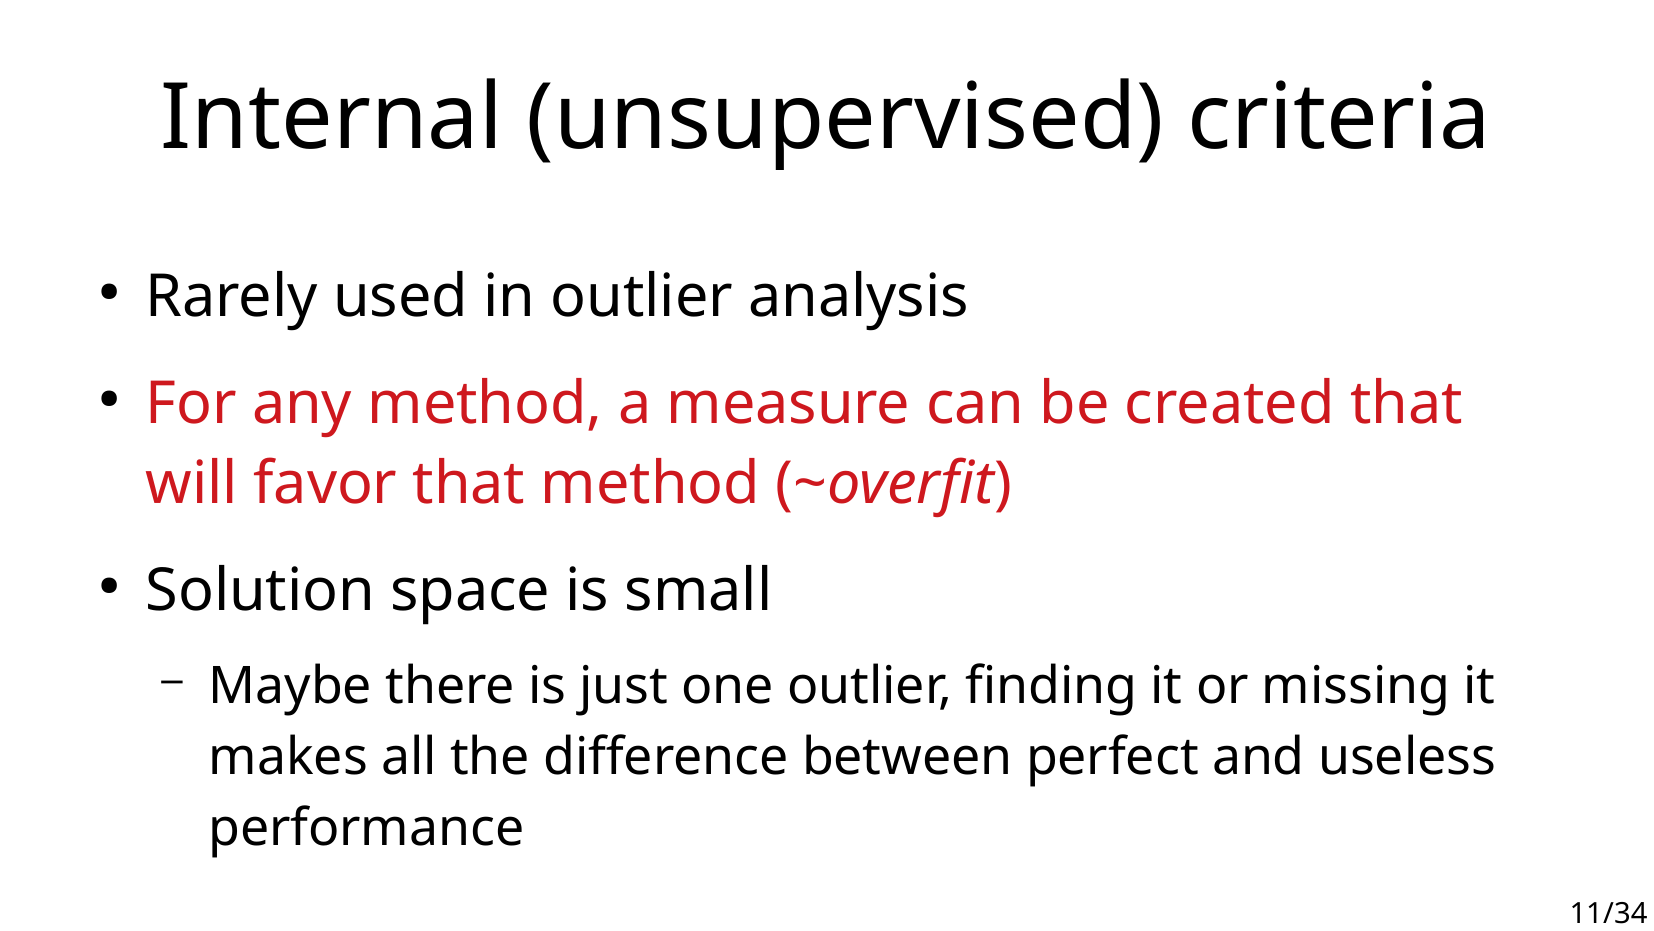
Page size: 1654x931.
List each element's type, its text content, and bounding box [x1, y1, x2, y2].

list Rarely used in outlier analysis For any method, a measure can be created that will favor that method (~overfit) Solution space is small Maybe there is just one outlier, finding it or missing it makes all the difference between perfect and useless performance [82, 253, 1571, 869]
title Internal (unsupervised) criteria [82, 1, 1571, 226]
